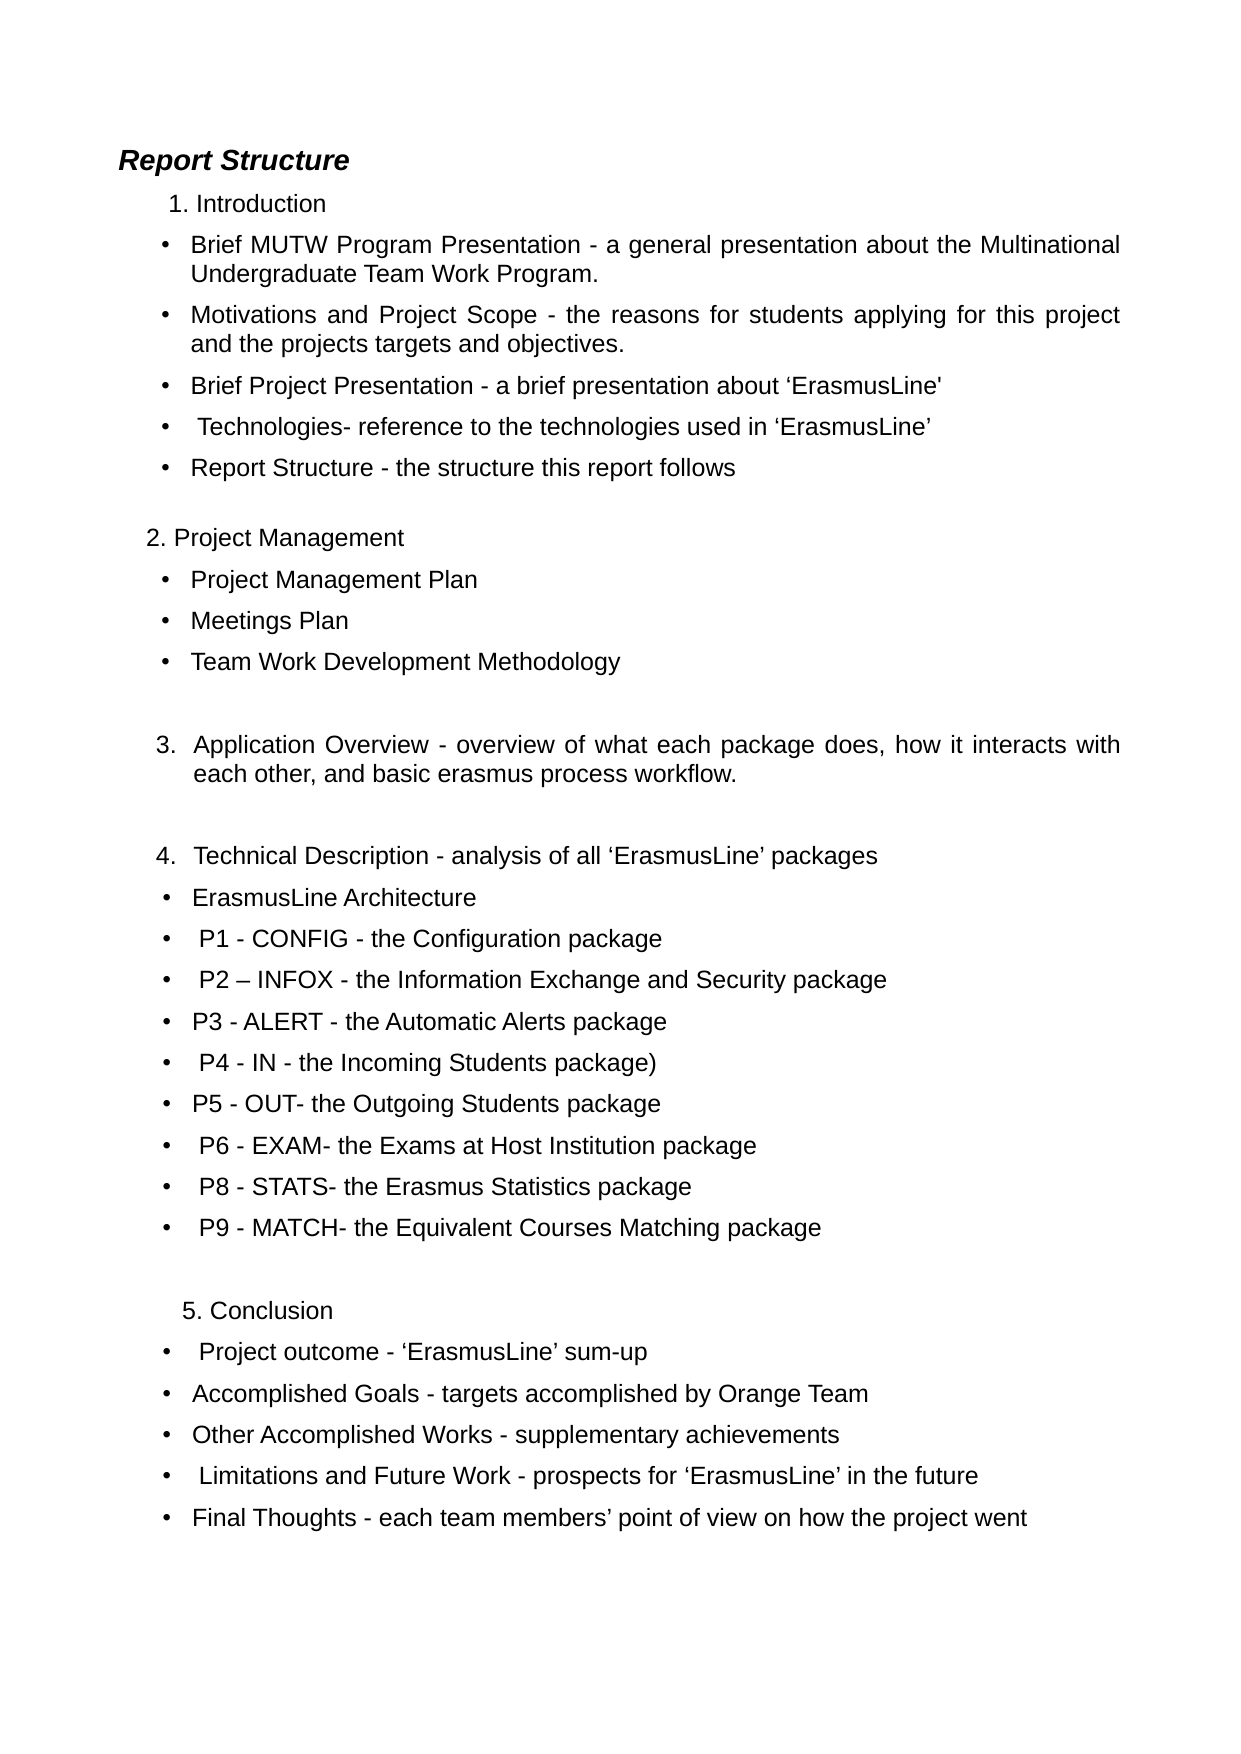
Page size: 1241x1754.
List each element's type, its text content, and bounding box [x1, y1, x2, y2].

list P3 - ALERT - the Automatic Alerts package [162, 1007, 1122, 1035]
list ErasmusLine Architecture [162, 882, 1122, 911]
list Other Accomplished Works - supplementary achievements [162, 1420, 1122, 1449]
list Team Work Development Methodology [161, 647, 1122, 676]
list Limitations and Future Work - prospects for ‘ErasmusLine’ in the future [162, 1461, 1122, 1490]
subtitle Report Structure [118, 143, 1122, 177]
list Technologies- reference to the technologies used in ‘ErasmusLine’ [161, 412, 1122, 441]
list Brief Project Presentation - a brief presentation about ‘ErasmusLine' [161, 371, 1122, 399]
list Brief MUTW Program Presentation - a general presentation about the Multinational Undergraduate Team Work Program. [161, 230, 1122, 288]
list P5 - OUT- the Outgoing Students package [162, 1089, 1122, 1118]
text 1. Introduction [118, 189, 1122, 218]
list P2 – INFOX - the Information Exchange and Security package [162, 965, 1122, 994]
list Project outcome - ‘ErasmusLine’ sum-up [162, 1337, 1122, 1366]
list P9 - MATCH- the Equivalent Courses Matching package [162, 1213, 1122, 1242]
list Report Structure - the structure this report follows [161, 453, 1122, 482]
list P1 - CONFIG - the Configuration package [162, 924, 1122, 953]
list P4 - IN - the Incoming Students package) [162, 1048, 1122, 1077]
list Accomplished Goals - targets accomplished by Orange Team [162, 1378, 1122, 1407]
list Meetings Plan [161, 606, 1122, 635]
list Project Management Plan [161, 565, 1122, 593]
text 5. Conclusion [118, 1296, 1122, 1325]
text 2. Project Management [118, 495, 1122, 552]
list Motivations and Project Scope - the reasons for students applying for this project and the projects targets and objectives. [161, 301, 1122, 358]
list Technical Description - analysis of all ‘ErasmusLine’ packages [156, 841, 1122, 870]
list Application Overview - overview of what each package does, how it interacts with each other, and basic erasmus process workflow. [156, 730, 1122, 787]
list P6 - EXAM- the Exams at Host Institution package [162, 1131, 1122, 1159]
list Final Thoughts - each team members’ point of view on how the project went [162, 1503, 1122, 1531]
list P8 - STATS- the Erasmus Statistics package [162, 1172, 1122, 1201]
